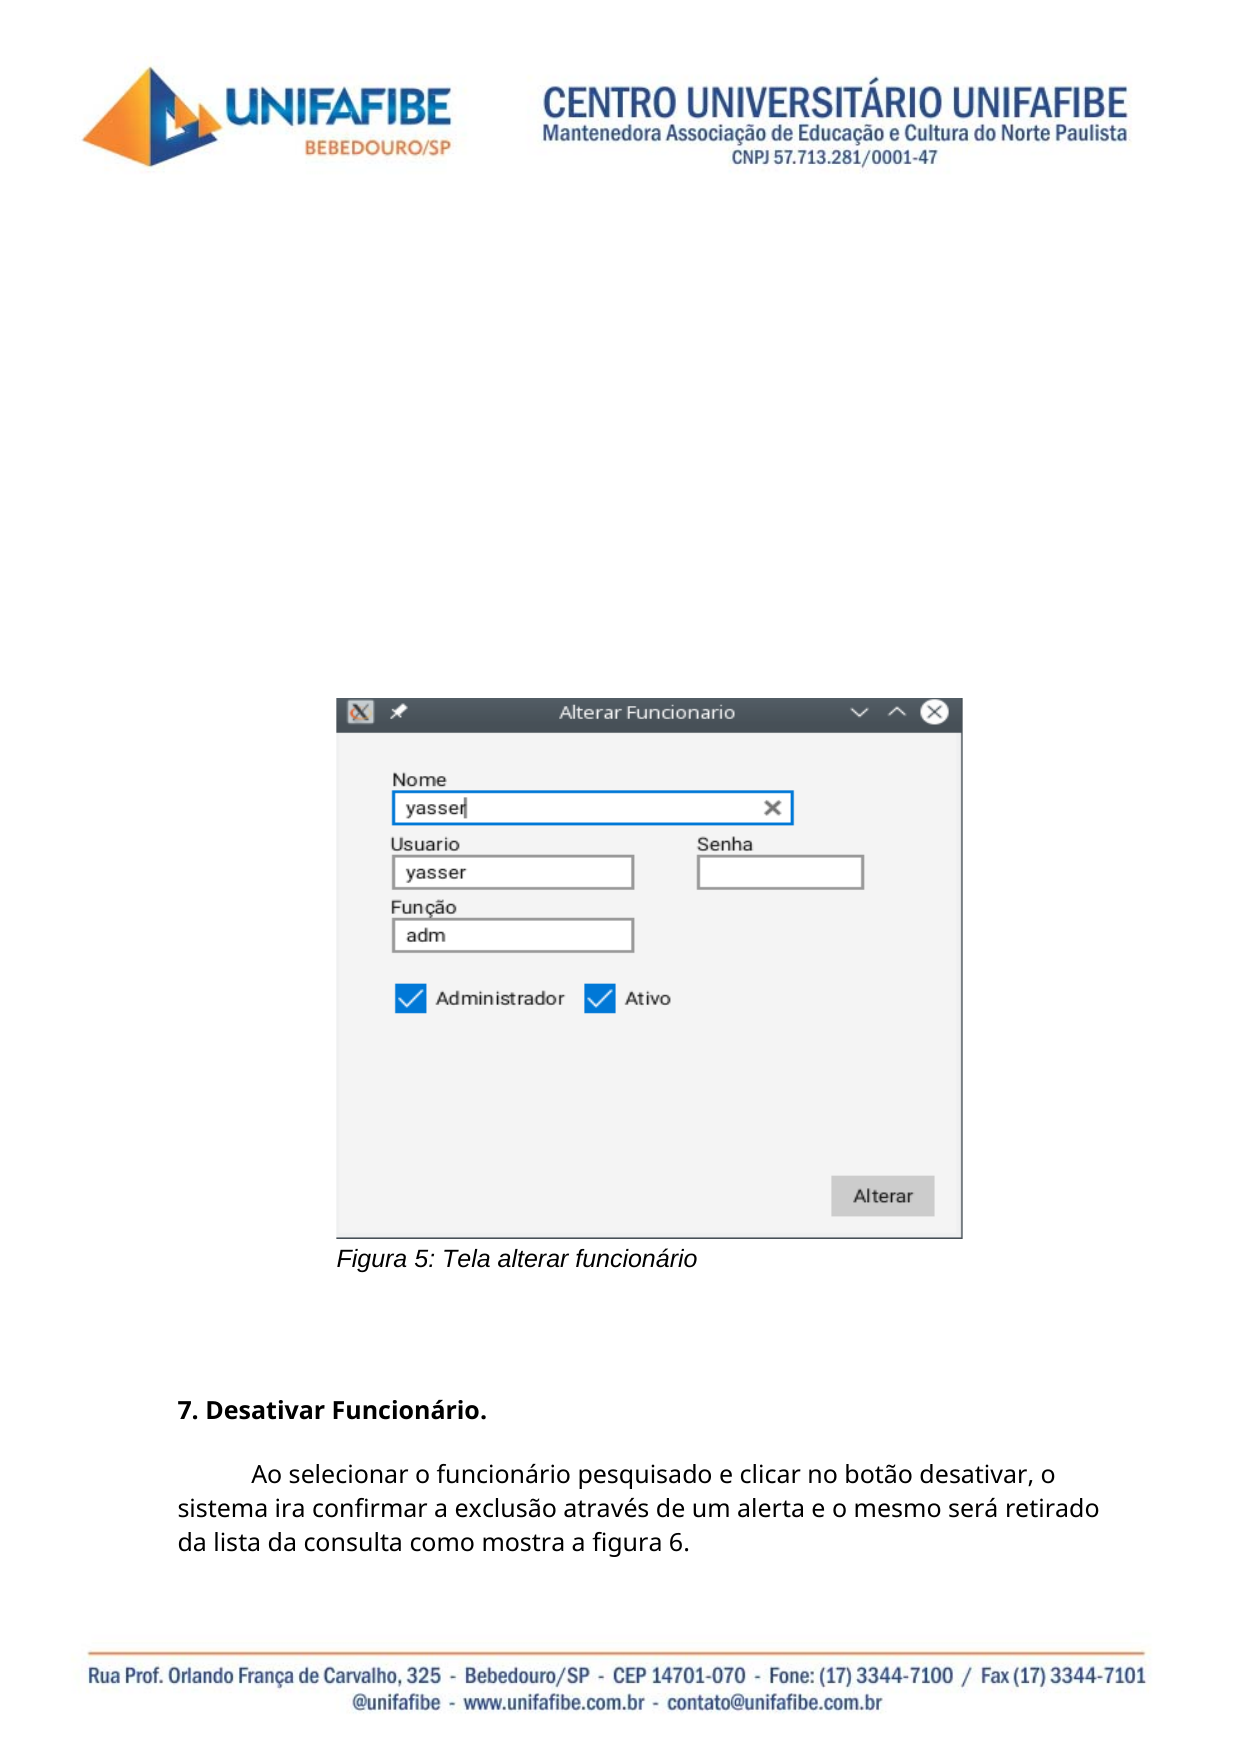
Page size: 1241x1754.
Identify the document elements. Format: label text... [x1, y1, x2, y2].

text Figura 5: Tela alterar funcionário [336, 1239, 963, 1272]
subtitle 7. Desativar Funcionário. [177, 1393, 1122, 1427]
picture [74, 1612, 1164, 1740]
picture [87, 55, 1148, 187]
text Ao selecionar o funcionário pesquisado e clicar no botão desativar, o sistema ira confirmar a exclusão através de um alerta e o mesmo será retirado da lista da consulta como mostra a figura 6. [177, 1457, 1122, 1559]
picture [336, 698, 963, 1239]
